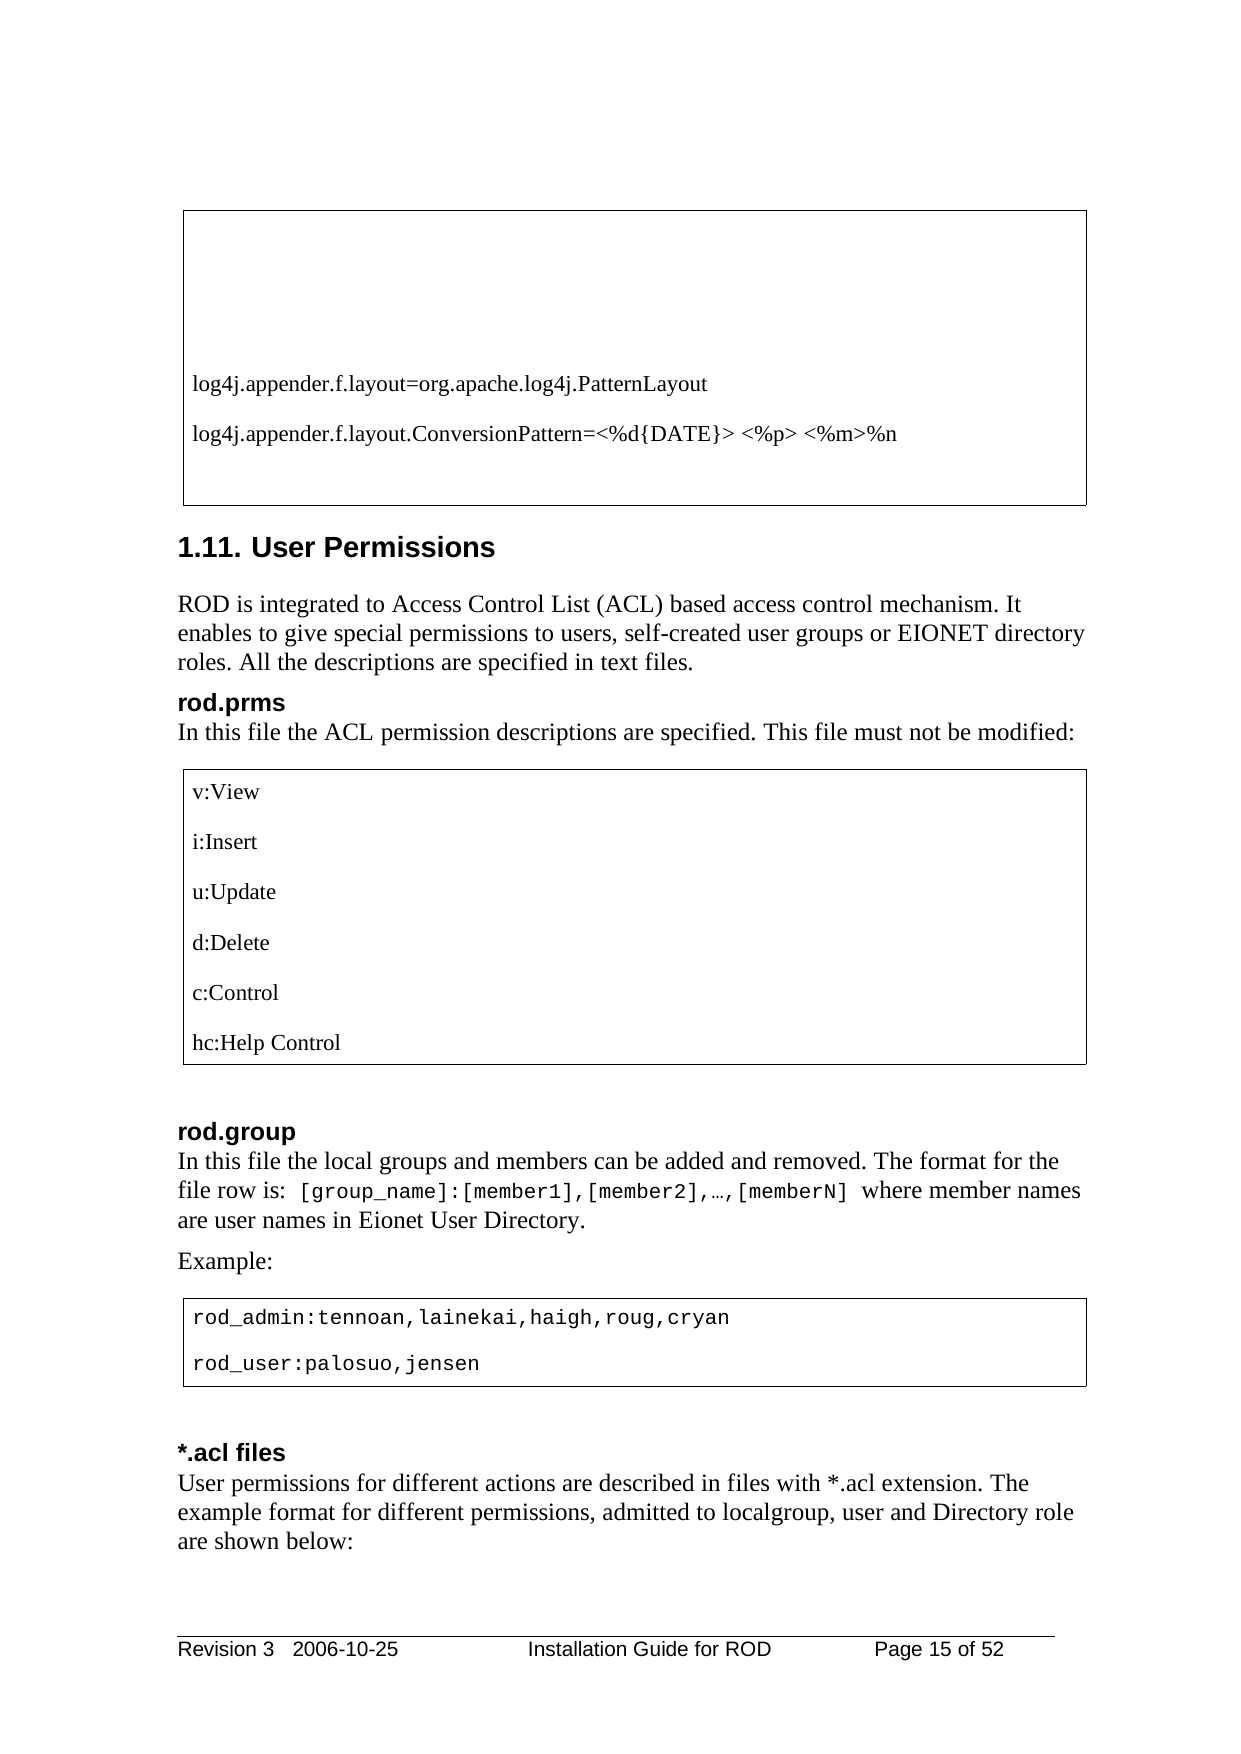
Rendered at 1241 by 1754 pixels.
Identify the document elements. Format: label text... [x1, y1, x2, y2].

text c:Control [184, 969, 1086, 1005]
text hc:Help Control [184, 1019, 1086, 1064]
text i:Insert [184, 819, 1086, 855]
text Example: [177, 1246, 1092, 1275]
subtitle rod.prms [177, 687, 1092, 716]
text d:Delete [184, 919, 1086, 955]
text In this file the local groups and members can be added and removed. The format for the file row is: [group_name]:[member1],[member2],…,[memberN] where member names are user names in Eionet User Directory. [177, 1146, 1092, 1234]
text log4j.appender.f.layout=org.apache.log4j.PatternLayout [184, 361, 1086, 396]
subtitle *.acl files [177, 1438, 1092, 1467]
text ROD is integrated to Access Control List (ACL) based access control mechanism. It enables to give special permissions to users, self-created user groups or EIONET directory roles. All the descriptions are specified in text files. [177, 588, 1092, 676]
text log4j.appender.f.layout.ConversionPattern=<%d{DATE}> <%p> <%m>%n [184, 411, 1086, 446]
text User permissions for different actions are described in files with *.acl extension. The example format for different permissions, admitted to localgroup, user and Directory role are shown below: [177, 1467, 1092, 1554]
text rod_user:palosuo,jensen [184, 1345, 1086, 1386]
text u:Update [184, 869, 1086, 905]
subtitle rod.group [177, 1117, 1092, 1146]
subtitle User Permissions [177, 530, 1092, 564]
text In this file the ACL permission descriptions are specified. This file must not be modified: [177, 716, 1092, 746]
text rod_admin:tennoan,lainekai,haigh,roug,cryan [184, 1299, 1086, 1330]
text v:View [184, 770, 1086, 804]
